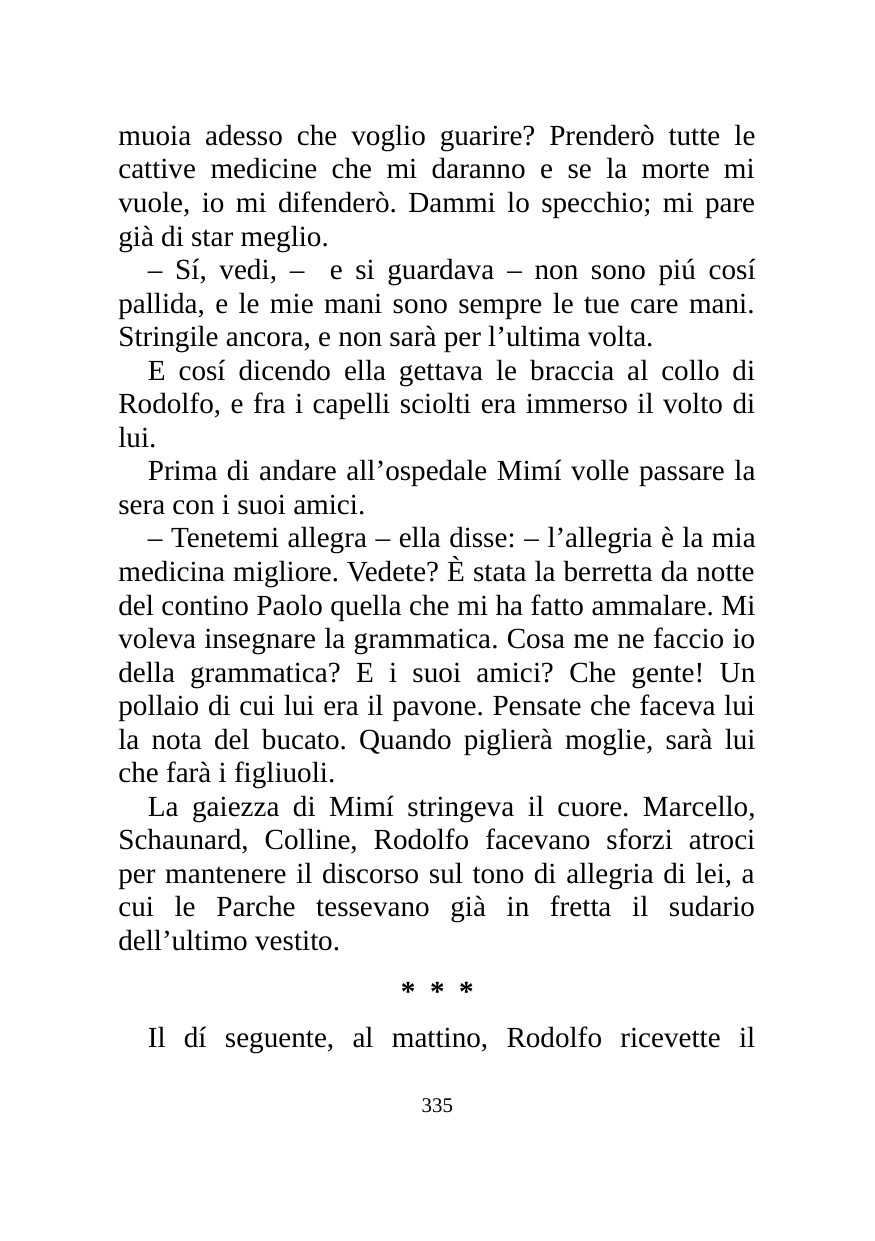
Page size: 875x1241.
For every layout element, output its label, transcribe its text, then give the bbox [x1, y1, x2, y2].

text ‒ Sí, vedi, ‒ e si guardava ‒ non sono piú cosí pallida, e le mie mani sono sempre le tue care mani. Stringile ancora, e non sarà per l’ultima volta. [118, 252, 756, 353]
text * * * [118, 974, 756, 1008]
text La gaiezza di Mimí stringeva il cuore. Marcello, Schaunard, Colline, Rodolfo facevano sforzi atroci per mantenere il discorso sul tono di allegria di lei, a cui le Parche tessevano già in fretta il sudario dell’ultimo vestito. [118, 789, 756, 957]
text muoia adesso che voglio guarire? Prenderò tutte le cattive medicine che mi daranno e se la morte mi vuole, io mi difenderò. Dammi lo specchio; mi pare già di star meglio. [118, 118, 756, 252]
text Il dí seguente, al mattino, Rodolfo ricevette il [118, 1020, 756, 1053]
text Prima di andare all’ospedale Mimí volle passare la sera con i suoi amici. [118, 453, 756, 521]
text ‒ Tenetemi allegra ‒ ella disse: ‒ l’allegria è la mia medicina migliore. Vedete? È stata la berretta da notte del contino Paolo quella che mi ha fatto ammalare. Mi voleva insegnare la grammatica. Cosa me ne faccio io della grammatica? E i suoi amici? Che gente! Un pollaio di cui lui era il pavone. Pensate che faceva lui la nota del bucato. Quando piglierà moglie, sarà lui che farà i figliuoli. [118, 521, 756, 789]
text E cosí dicendo ella gettava le braccia al collo di Rodolfo, e fra i capelli sciolti era immerso il volto di lui. [118, 353, 756, 453]
